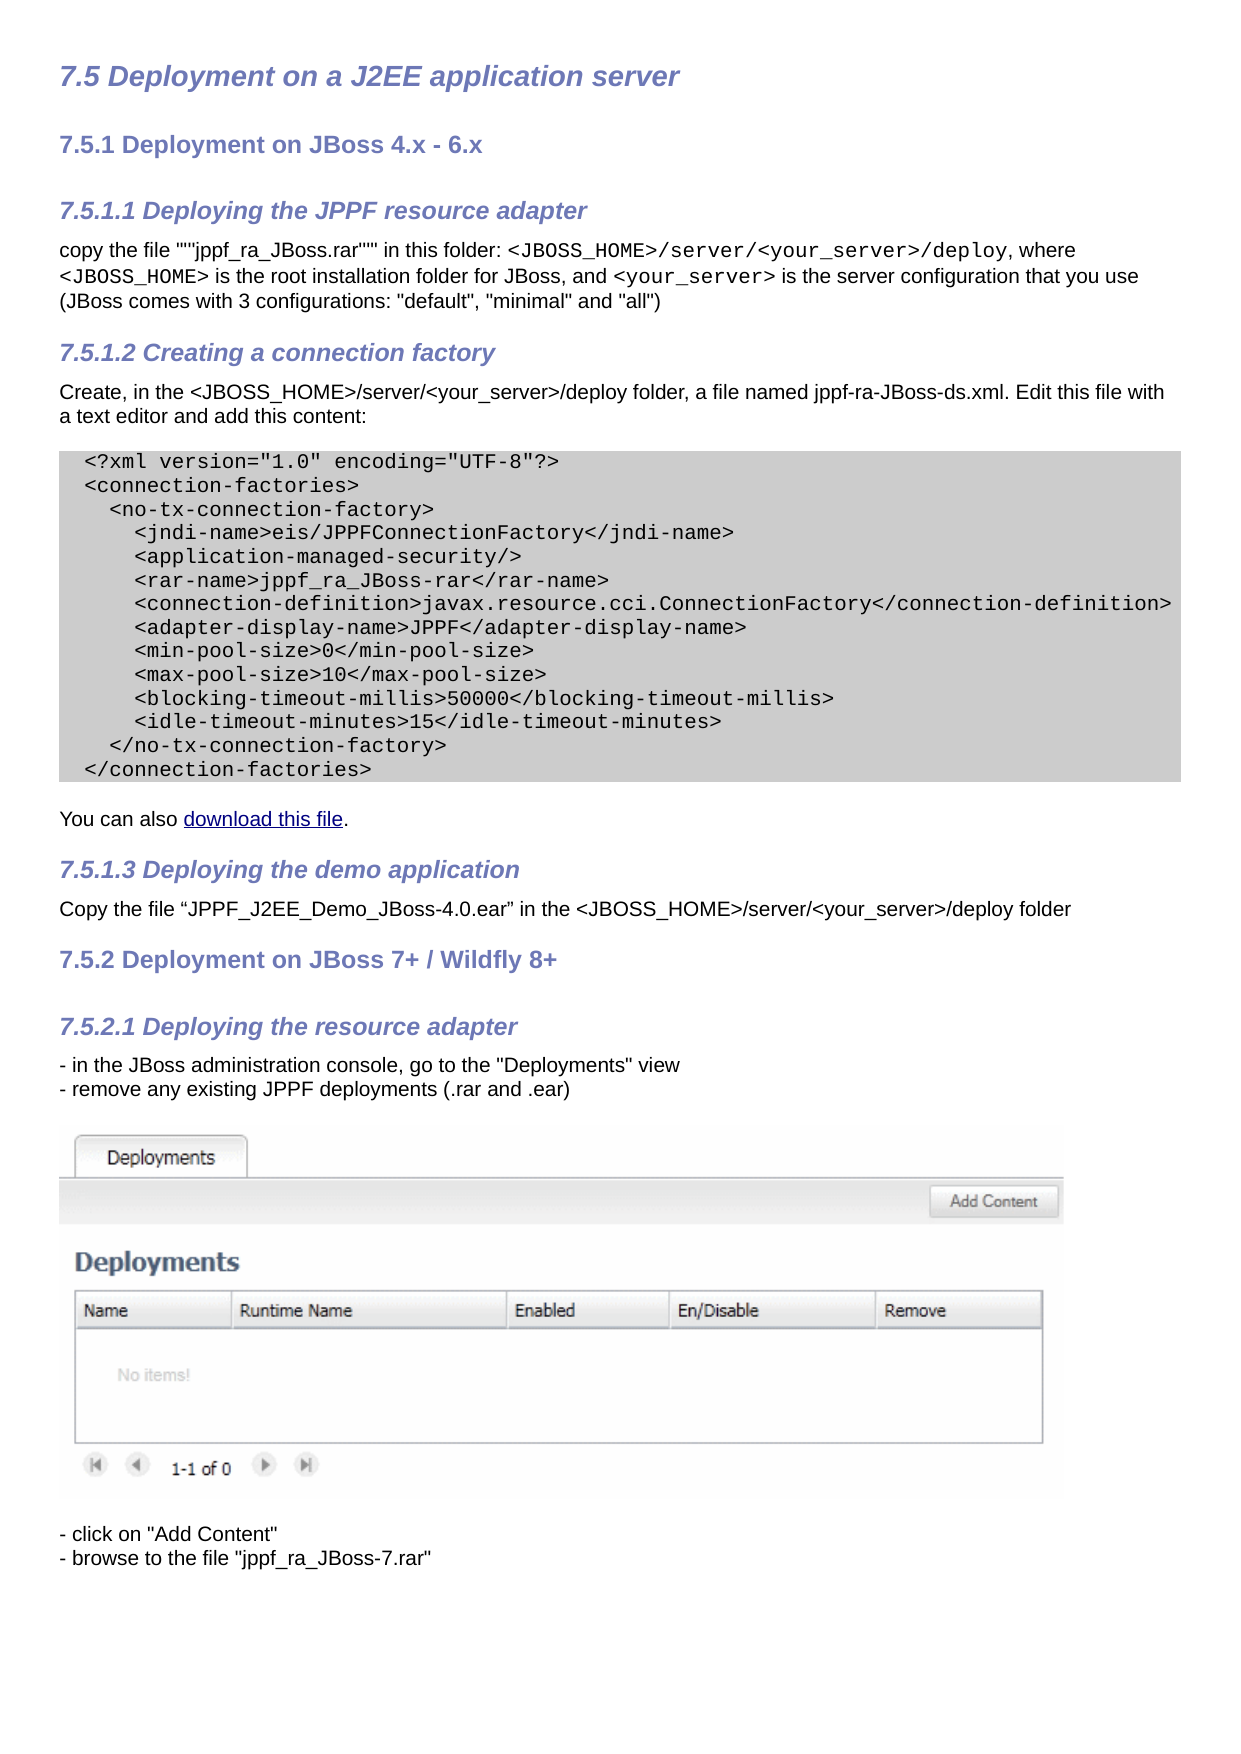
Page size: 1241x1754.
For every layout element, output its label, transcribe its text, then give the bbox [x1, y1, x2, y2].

subtitle Deploying the JPPF resource adapter [59, 196, 1181, 225]
text <?xml version="1.0" encoding="UTF-8"?> [59, 451, 1181, 475]
subtitle Deployment on JBoss 4.x - 6.x [59, 130, 1181, 159]
text <rar-name>jppf_ra_JBoss-rar</rar-name> [59, 569, 1181, 593]
text </no-tx-connection-factory> [59, 735, 1181, 759]
picture [59, 1125, 1064, 1499]
text <idle-timeout-minutes>15</idle-timeout-minutes> [59, 711, 1181, 735]
text Create, in the <JBOSS_HOME>/server/<your_server>/deploy folder, a file named jppf-ra-JBoss-ds.xml. Edit this file with a text editor and add this content: [59, 379, 1181, 427]
text (JBoss comes with 3 configurations: "default", "minimal" and "all") [59, 289, 1181, 313]
text - remove any existing JPPF deployments (.rar and .ear) [59, 1077, 1181, 1101]
text <jndi-name>eis/JPPFConnectionFactory</jndi-name> [59, 522, 1181, 546]
text - in the JBoss administration console, go to the "Deployments" view [59, 1053, 1181, 1077]
text Copy the file “JPPF_J2EE_Demo_JBoss-4.0.ear” in the <JBOSS_HOME>/server/<your_server>/deploy folder [59, 897, 1181, 921]
text - click on "Add Content" [59, 1522, 1181, 1546]
text copy the file "'''jppf_ra_JBoss.rar'''" in this folder: <JBOSS_HOME>/server/<your_server>/deploy, where <JBOSS_HOME> is the root installation folder for JBoss, and <your_server> is the server configuration that you use [59, 238, 1181, 289]
subtitle Creating a connection factory [59, 338, 1181, 367]
text <adapter-display-name>JPPF</adapter-display-name> [59, 617, 1181, 641]
text <max-pool-size>10</max-pool-size> [59, 664, 1181, 688]
text </connection-factories> [59, 759, 1181, 782]
subtitle Deploying the resource adapter [59, 1012, 1181, 1041]
subtitle Deploying the demo application [59, 855, 1181, 884]
text - browse to the file "jppf_ra_JBoss-7.rar" [59, 1546, 1181, 1570]
subtitle Deployment on a J2EE application server [59, 59, 1181, 93]
text You can also download this file. [59, 806, 1181, 830]
text <connection-factories> [59, 475, 1181, 499]
text <connection-definition>javax.resource.cci.ConnectionFactory</connection-definition> [59, 593, 1181, 617]
text <application-managed-security/> [59, 546, 1181, 569]
subtitle Deployment on JBoss 7+ / Wildfly 8+ [59, 946, 1181, 974]
text <blocking-timeout-millis>50000</blocking-timeout-millis> [59, 688, 1181, 711]
text <no-tx-connection-factory> [59, 499, 1181, 522]
text <min-pool-size>0</min-pool-size> [59, 641, 1181, 664]
